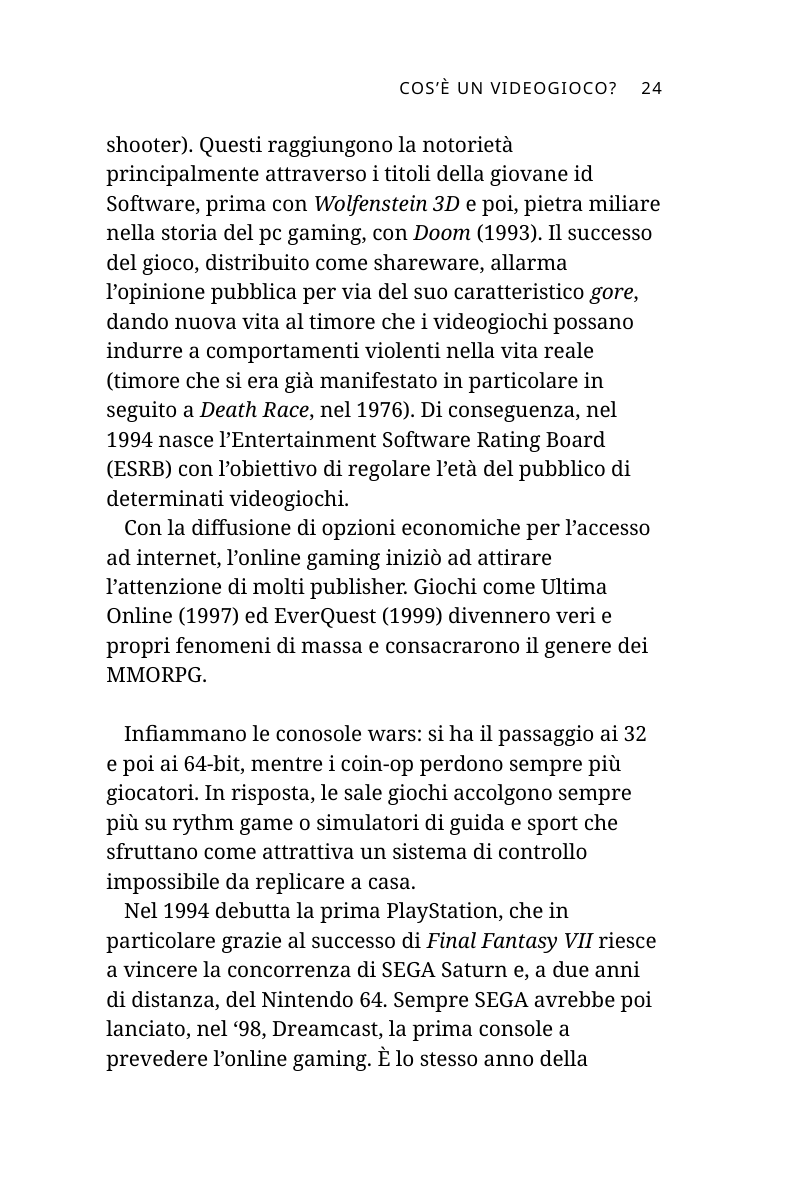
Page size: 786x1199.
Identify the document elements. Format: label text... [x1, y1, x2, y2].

text shooter). Questi raggiungono la notorietà principalmente attraverso i titoli della giovane id Software, prima con Wolfenstein 3D e poi, pietra miliare nella storia del pc gaming, con Doom (1993). Il successo del gioco, distribuito come shareware, allarma l’opinione pubblica per via del suo caratteristico gore, dando nuova vita al timore che i videogiochi possano indurre a comportamenti violenti nella vita reale (timore che si era già manifestato in particolare in seguito a Death Race, nel 1976). Di conseguenza, nel 1994 nasce l’Entertainment Software Rating Board (ESRB) con l’obiettivo di regolare l’età del pubblico di determinati videogiochi. [106, 129, 661, 512]
text Con la diffusione di opzioni economiche per l’accesso ad internet, l’online gaming iniziò ad attirare l’attenzione di molti publisher. Giochi come Ultima Online (1997) ed EverQuest (1999) divennero veri e propri fenomeni di massa e consacrarono il genere dei MMORPG. [106, 512, 661, 689]
text Infiammano le conosole wars: si ha il passaggio ai 32 e poi ai 64-bit, mentre i coin-op perdono sempre più giocatori. In risposta, le sale giochi accolgono sempre più su rythm game o simulatori di guida e sport che sfruttano come attrattiva un sistema di controllo impossibile da replicare a casa. [106, 718, 661, 895]
text Nel 1994 debutta la prima PlayStation, che in particolare grazie al successo di Final Fantasy VII riesce a vincere la concorrenza di SEGA Saturn e, a due anni di distanza, del Nintendo 64. Sempre SEGA avrebbe poi lanciato, nel ‘98, Dreamcast, la prima console a prevedere l’online gaming. È lo stesso anno della [106, 895, 661, 1072]
